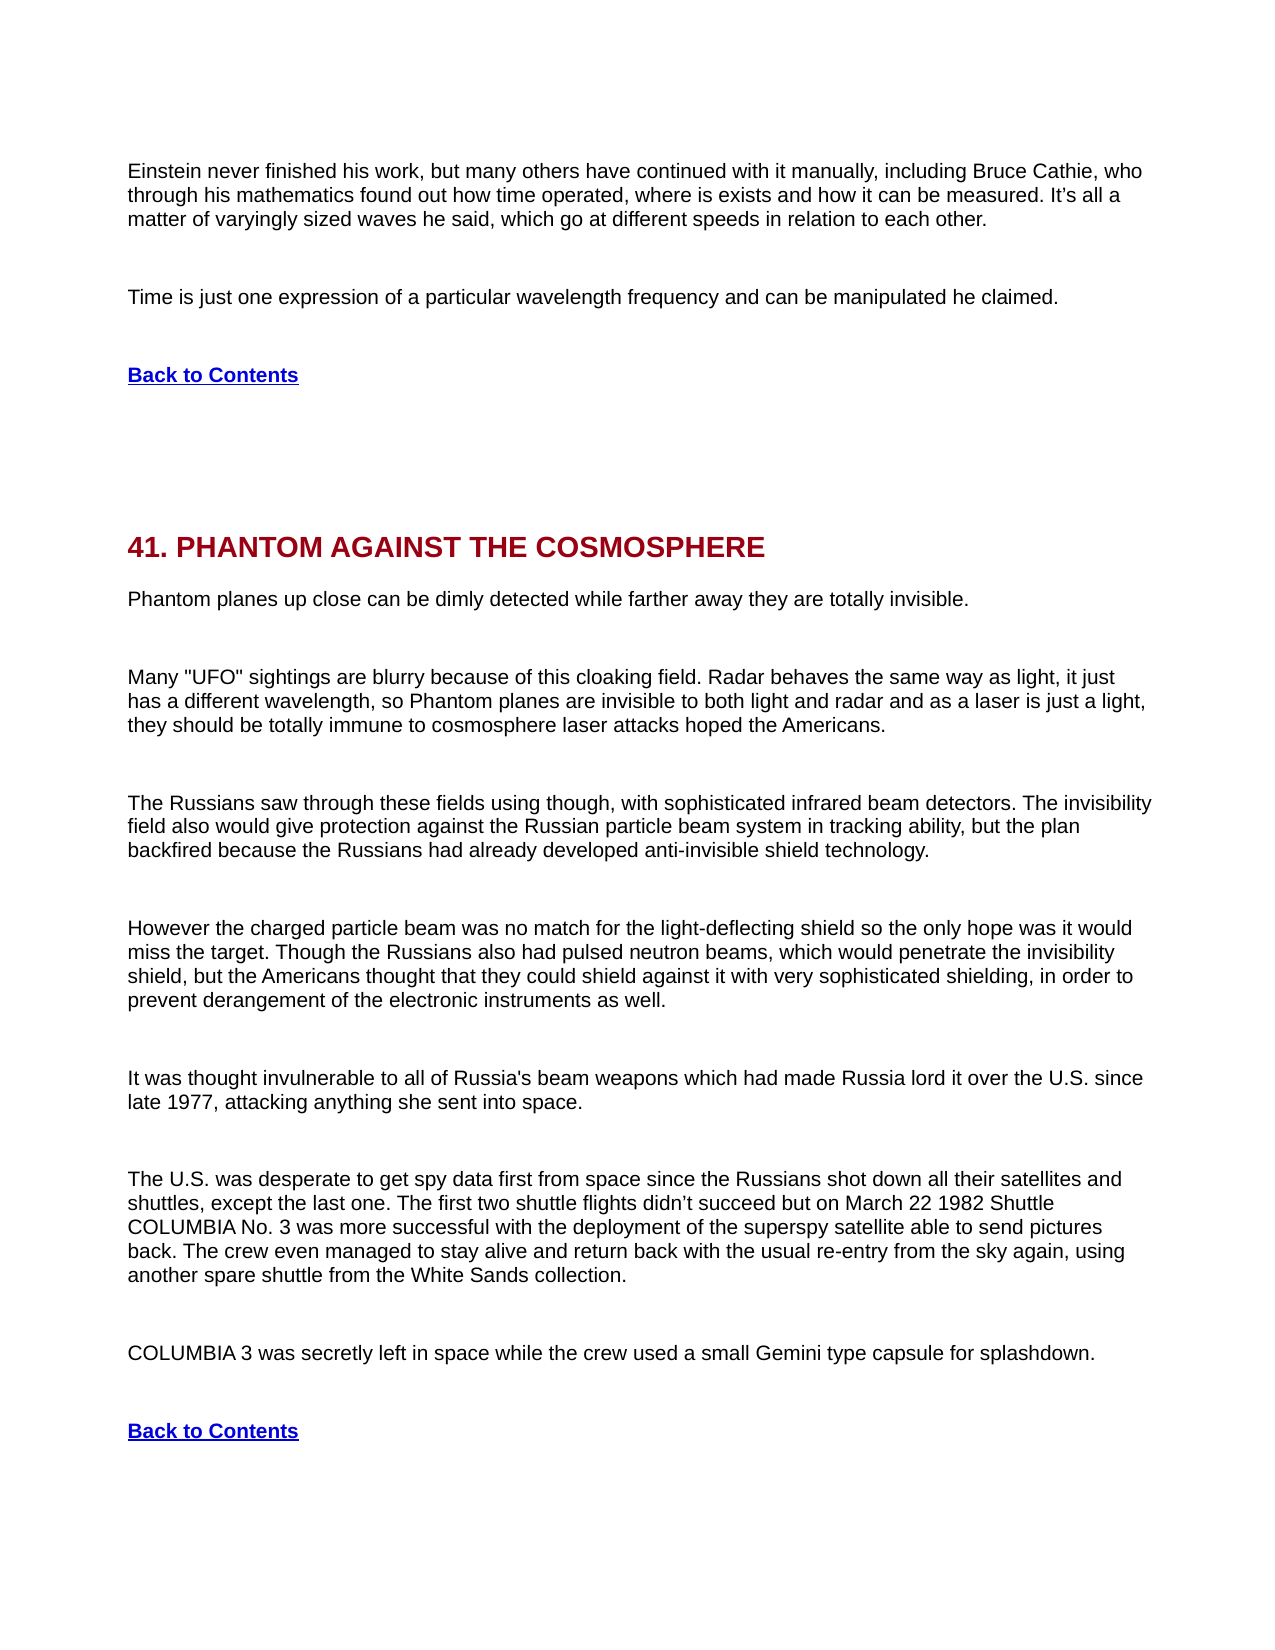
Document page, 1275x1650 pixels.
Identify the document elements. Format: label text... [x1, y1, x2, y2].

text The Russians saw through these fields using though, with sophisticated infrared beam detectors. The invisibility field also would give protection against the Russian particle beam system in tracking ability, but the plan backfired because the Russians had already developed anti-invisible shield technology. [127, 790, 1154, 862]
text Einstein never finished his work, but many others have continued with it manually, including Bruce Cathie, who through his mathematics found out how time operated, where is exists and how it can be measured. It’s all a matter of varyingly sized waves he said, which go at different speeds in relation to each other. [127, 159, 1154, 231]
text Back to Contents [127, 1418, 1154, 1490]
text Many "UFO" sightings are blurry because of this cloaking field. Radar behaves the same way as light, it just has a different wavelength, so Phantom planes are invisible to both light and radar and as a laser is just a light, they should be totally immune to cosmosphere laser attacks hoped the Americans. [127, 665, 1154, 737]
text However the charged particle beam was no match for the light-deflecting shield so the only hope was it would miss the target. Though the Russians also had pulsed neutron beams, which would penetrate the invisibility shield, but the Americans thought that they could shield against it with very sophisticated shielding, in order to prevent derangement of the electronic instruments as well. [127, 916, 1154, 1012]
text The U.S. was desperate to get spy data first from space since the Russians shot down all their satellites and shuttles, except the last one. The first two shuttle flights didn’t succeed but on March 22 1982 Shuttle COLUMBIA No. 3 was more successful with the deployment of the superspy satellite able to send pictures back. The crew even managed to stay alive and return back with the usual re-entry from the sky again, using another spare shuttle from the White Sands collection. [127, 1167, 1154, 1287]
text Time is just one expression of a particular wavelength frequency and can be manipulated he claimed. [127, 285, 1154, 309]
text It was thought invulnerable to all of Russia's beam weapons which had made Russia lord it over the U.S. since late 1977, attacking anything she sent into space. [127, 1066, 1154, 1113]
text 41. PHANTOM AGAINST THE COSMOSPHERE Phantom planes up close can be dimly detected while farther away they are totally invisible. [127, 506, 1154, 611]
text Back to Contents [127, 363, 1154, 411]
text COLUMBIA 3 was secretly left in space while the crew used a small Gemini type capsule for splashdown. [127, 1341, 1154, 1365]
